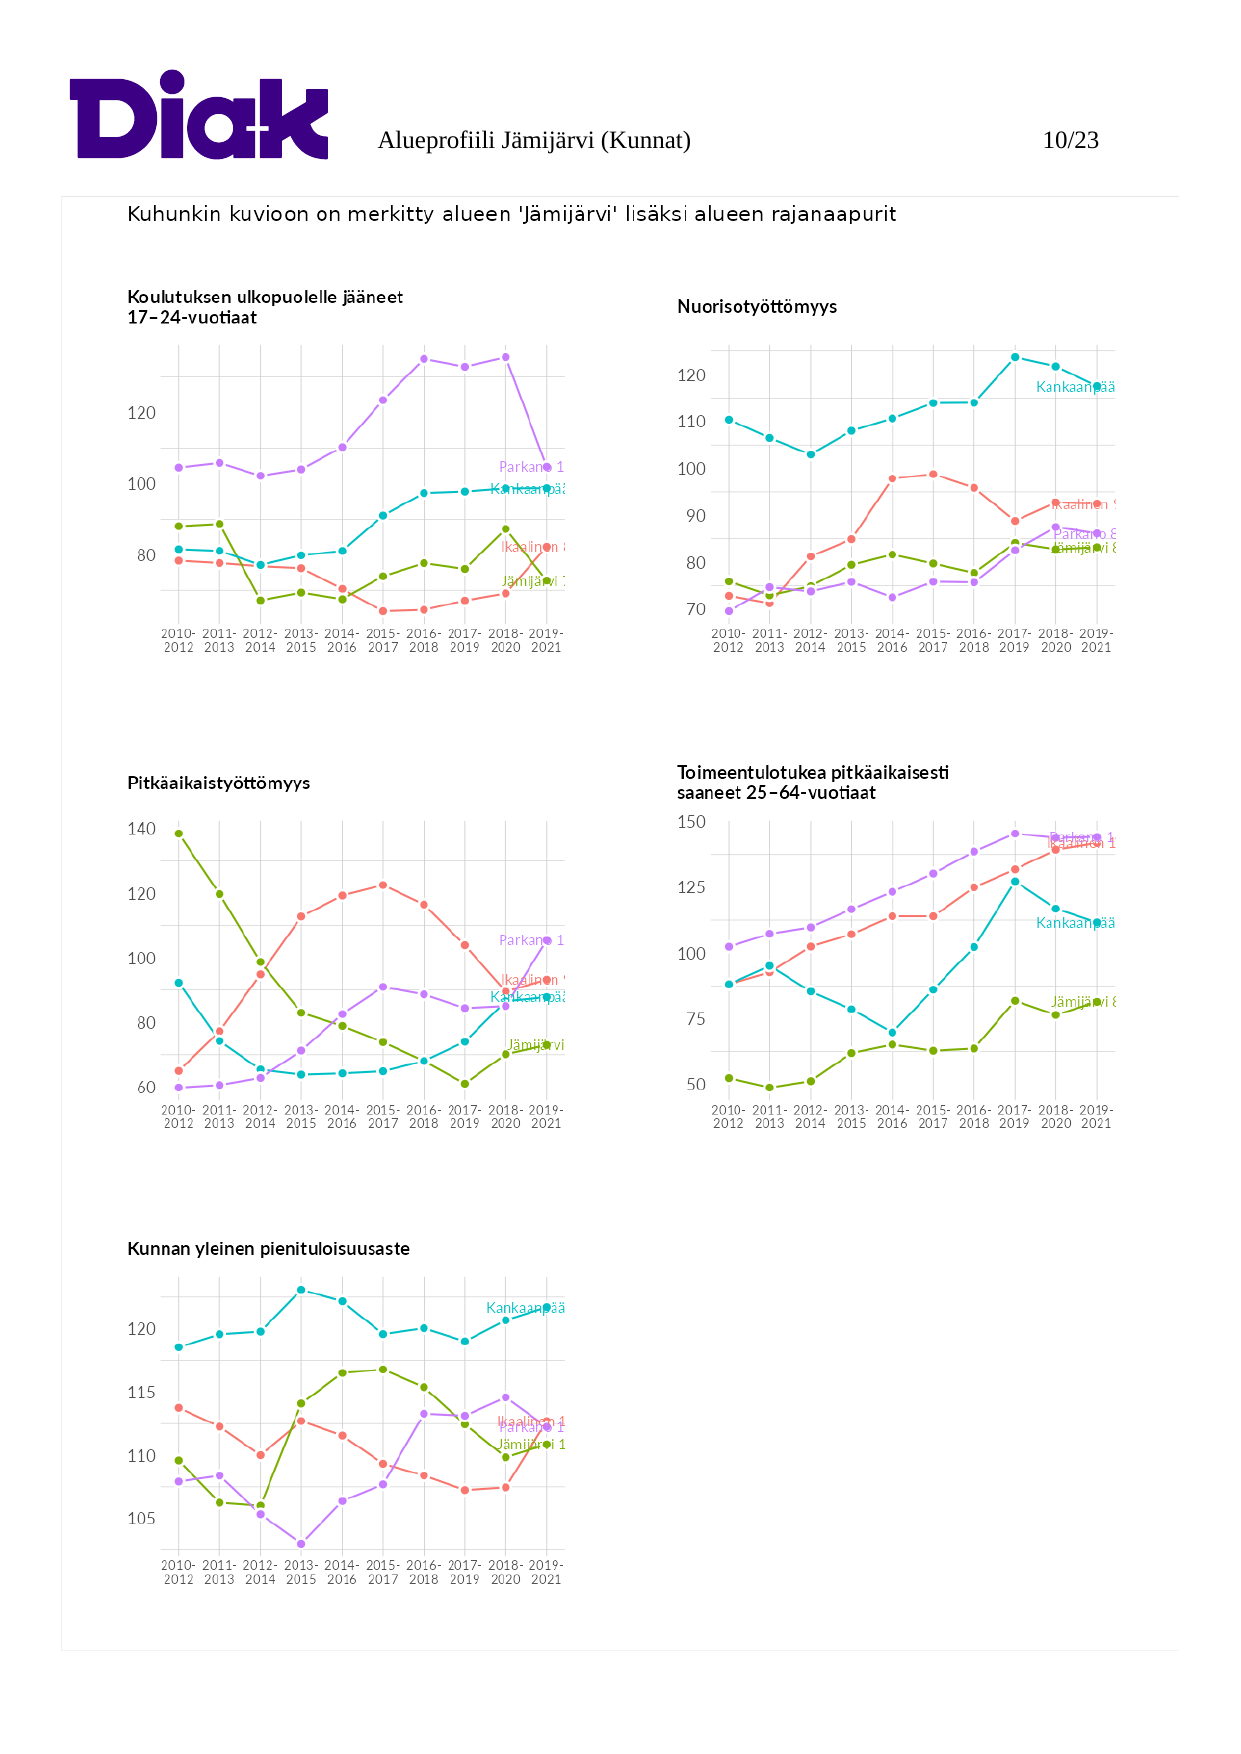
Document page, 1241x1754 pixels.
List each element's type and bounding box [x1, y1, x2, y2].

picture [61, 196, 1179, 1651]
